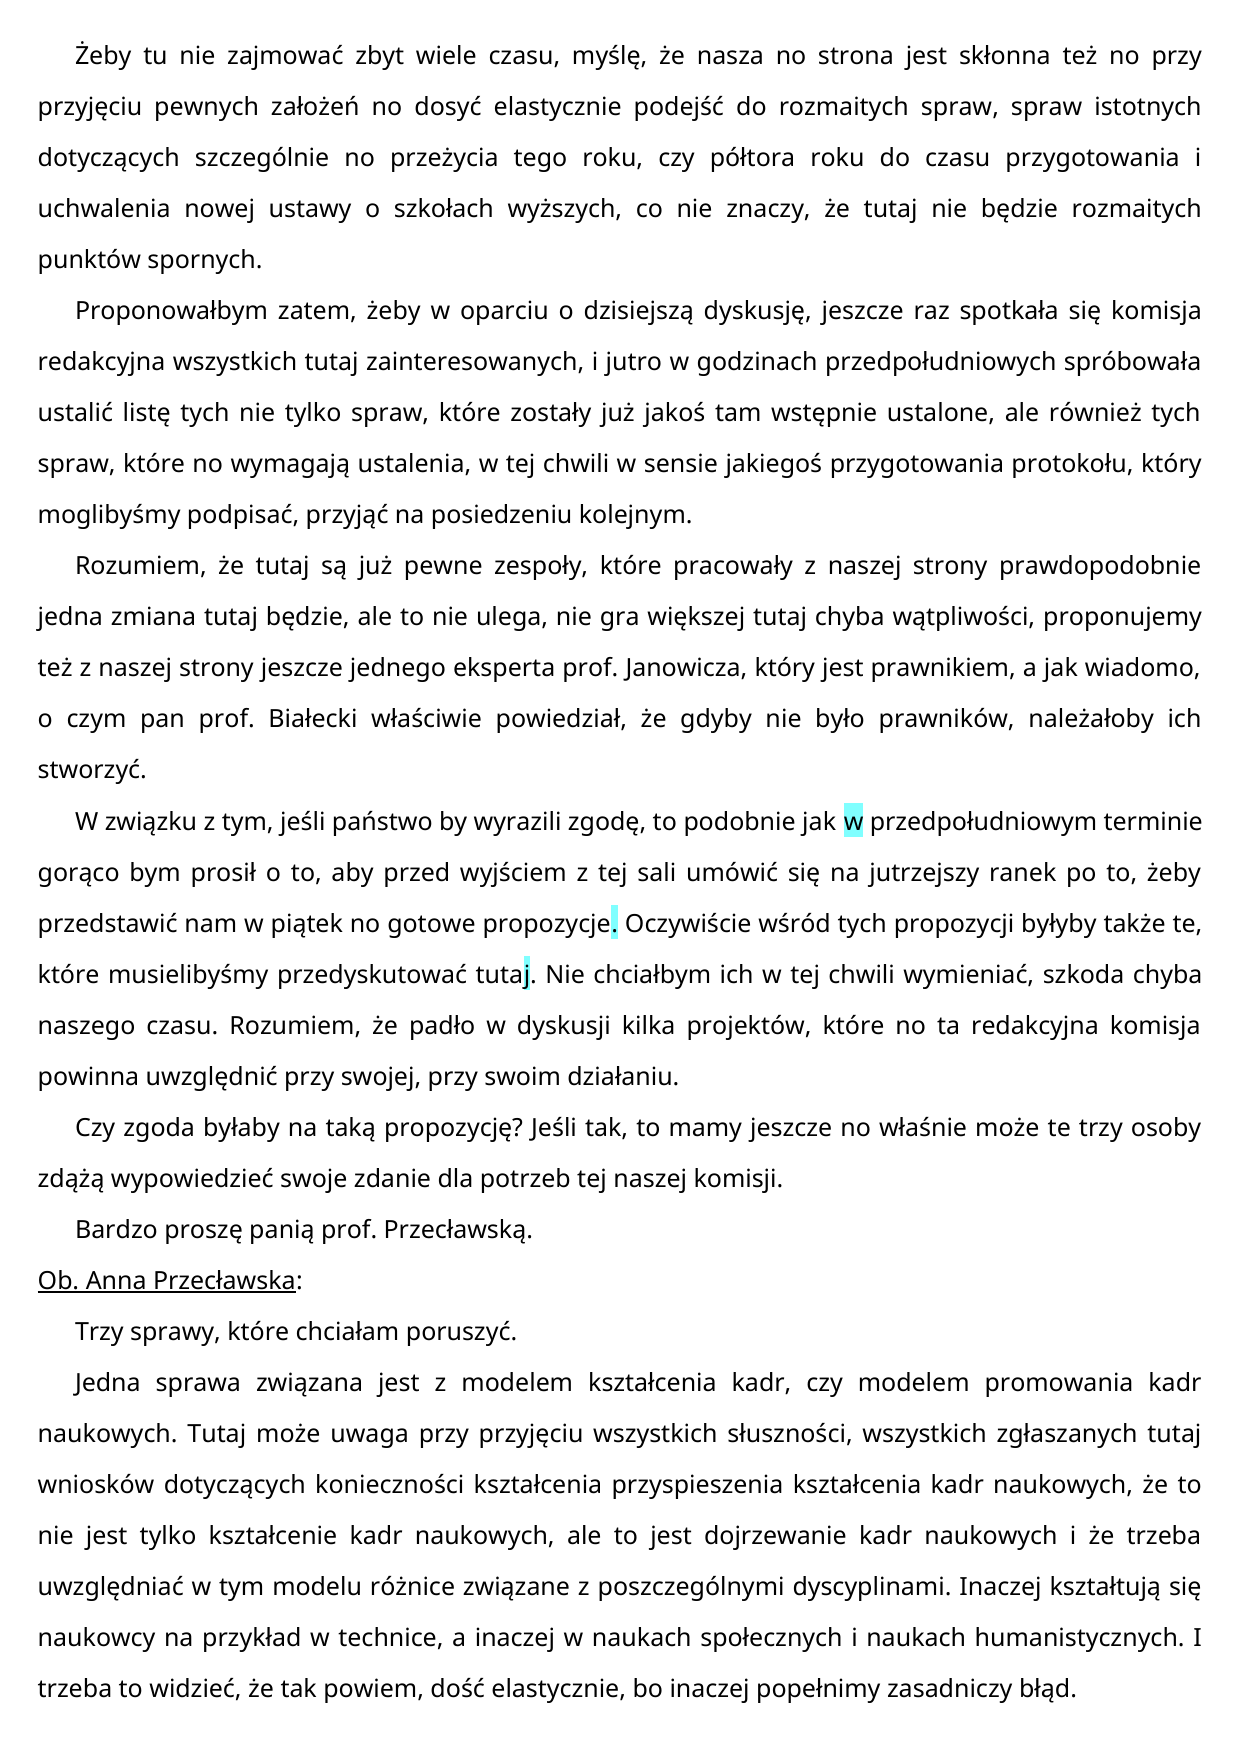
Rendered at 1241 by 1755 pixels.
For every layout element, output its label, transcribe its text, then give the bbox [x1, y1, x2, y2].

text Rozumiem, że tutaj są już pewne zespoły, które pracowały z naszej strony prawdopodobnie jedna zmiana tutaj będzie, ale to nie ulega, nie gra większej tutaj chyba wątpliwości, proponujemy też z naszej strony jeszcze jednego eksperta prof. Janowicza, który jest prawnikiem, a jak wiadomo, o czym pan prof. Białecki właściwie powiedział, że gdyby nie było prawników, należałoby ich stworzyć. [37, 548, 1203, 786]
text W związku z tym, jeśli państwo by wyrazili zgodę, to podobnie jak w przedpołudniowym terminie gorąco bym prosił o to, aby przed wyjściem z tej sali umówić się na jutrzejszy ranek po to, żeby przedstawić nam w piątek no gotowe propozycje. Oczywiście wśród tych propozycji byłyby także te, które musielibyśmy przedyskutować tutaj. Nie chciałbym ich w tej chwili wymieniać, szkoda chyba naszego czasu. Rozumiem, że padło w dyskusji kilka projektów, które no ta redakcyjna komisja powinna uwzględnić przy swojej, przy swoim działaniu. [37, 803, 1203, 1092]
text Żeby tu nie zajmować zbyt wiele czasu, myślę, że nasza no strona jest skłonna też no przy przyjęciu pewnych założeń no dosyć elastycznie podejść do rozmaitych spraw, spraw istotnych dotyczących szczególnie no przeżycia tego roku, czy półtora roku do czasu przygotowania i uchwalenia nowej ustawy o szkołach wyższych, co nie znaczy, że tutaj nie będzie rozmaitych punktów spornych. [37, 37, 1203, 276]
text Proponowałbym zatem, żeby w oparciu o dzisiejszą dyskusję, jeszcze raz spotkała się komisja redakcyjna wszystkich tutaj zainteresowanych, i jutro w godzinach przedpołudniowych spróbowała ustalić listę tych nie tylko spraw, które zostały już jakoś tam wstępnie ustalone, ale również tych spraw, które no wymagają ustalenia, w tej chwili w sensie jakiegoś przygotowania protokołu, który moglibyśmy podpisać, przyjąć na posiedzeniu kolejnym. [37, 293, 1203, 531]
text Czy zgoda byłaby na taką propozycję? Jeśli tak, to mamy jeszcze no właśnie może te trzy osoby zdążą wypowiedzieć swoje zdanie dla potrzeb tej naszej komisji. [37, 1109, 1203, 1194]
text Ob. Anna Przecławska: [37, 1262, 1203, 1297]
text Bardzo proszę panią prof. Przecławską. [37, 1211, 1203, 1246]
text Trzy sprawy, które chciałam poruszyć. [37, 1313, 1203, 1348]
text Jedna sprawa związana jest z modelem kształcenia kadr, czy modelem promowania kadr naukowych. Tutaj może uwaga przy przyjęciu wszystkich słuszności, wszystkich zgłaszanych tutaj wniosków dotyczących konieczności kształcenia przyspieszenia kształcenia kadr naukowych, że to nie jest tylko kształcenie kadr naukowych, ale to jest dojrzewanie kadr naukowych i że trzeba uwzględniać w tym modelu różnice związane z poszczególnymi dyscyplinami. Inaczej kształtują się naukowcy na przykład w technice, a inaczej w naukach społecznych i naukach humanistycznych. I trzeba to widzieć, że tak powiem, dość elastycznie, bo inaczej popełnimy zasadniczy błąd. [37, 1364, 1203, 1705]
